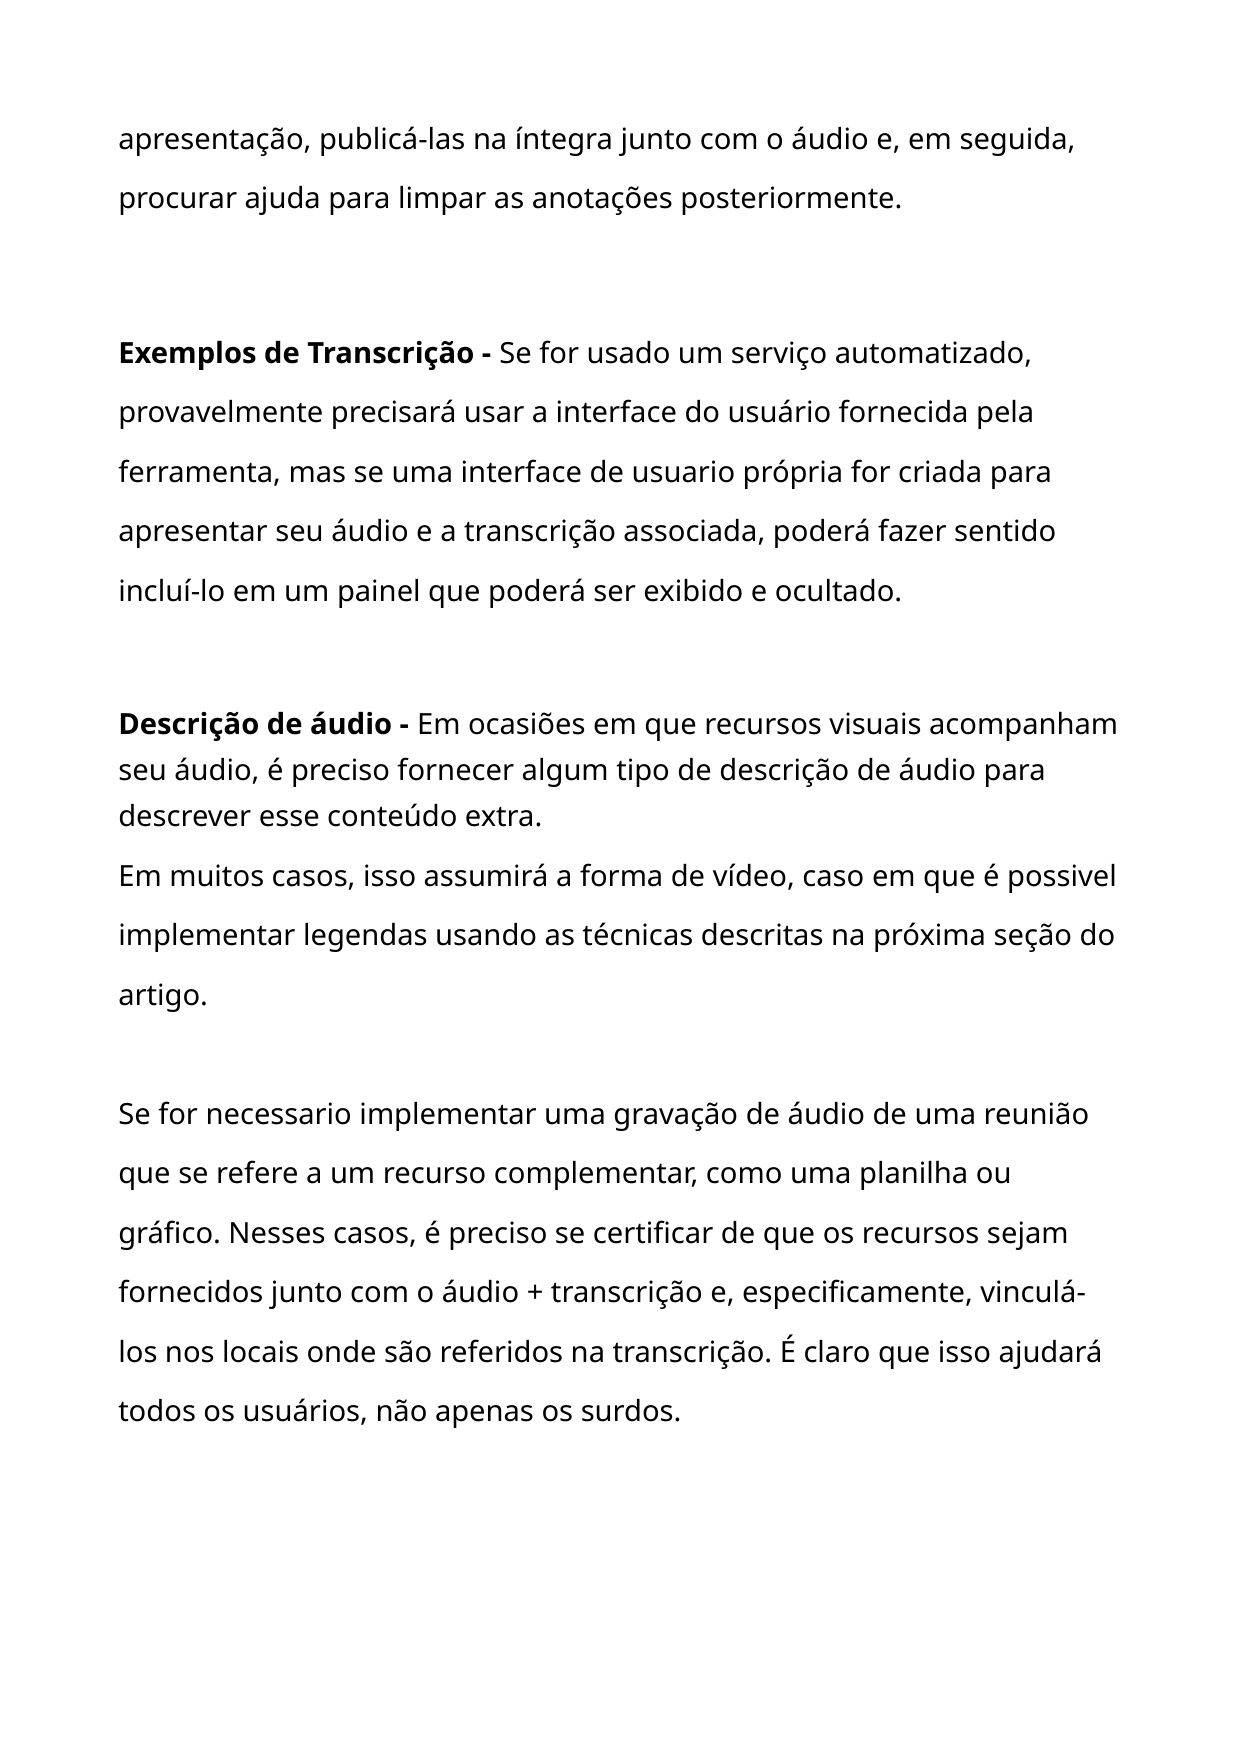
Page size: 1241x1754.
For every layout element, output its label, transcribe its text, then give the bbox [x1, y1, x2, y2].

text Descrição de áudio - Em ocasiões em que recursos visuais acompanham seu áudio, é preciso fornecer algum tipo de descrição de áudio para descrever esse conteúdo extra. [118, 704, 1122, 834]
text Se for necessario implementar uma gravação de áudio de uma reunião que se refere a um recurso complementar, como uma planilha ou gráfico. Nesses casos, é preciso se certificar de que os recursos sejam fornecidos junto com o áudio + transcrição e, especificamente, vinculá-los nos locais onde são referidos na transcrição. É claro que isso ajudará todos os usuários, não apenas os surdos. [118, 1093, 1122, 1430]
text apresentação, publicá-las na íntegra junto com o áudio e, em seguida, procurar ajuda para limpar as anotações posteriormente. [118, 118, 1122, 217]
text Em muitos casos, isso assumirá a forma de vídeo, caso em que é possivel implementar legendas usando as técnicas descritas na próxima seção do artigo. [118, 855, 1122, 1014]
text Exemplos de Transcrição - Se for usado um serviço automatizado, provavelmente precisará usar a interface do usuário fornecida pela ferramenta, mas se uma interface de usuario própria for criada para apresentar seu áudio e a transcrição associada, poderá fazer sentido incluí-lo em um painel que poderá ser exibido e ocultado. [118, 332, 1122, 610]
